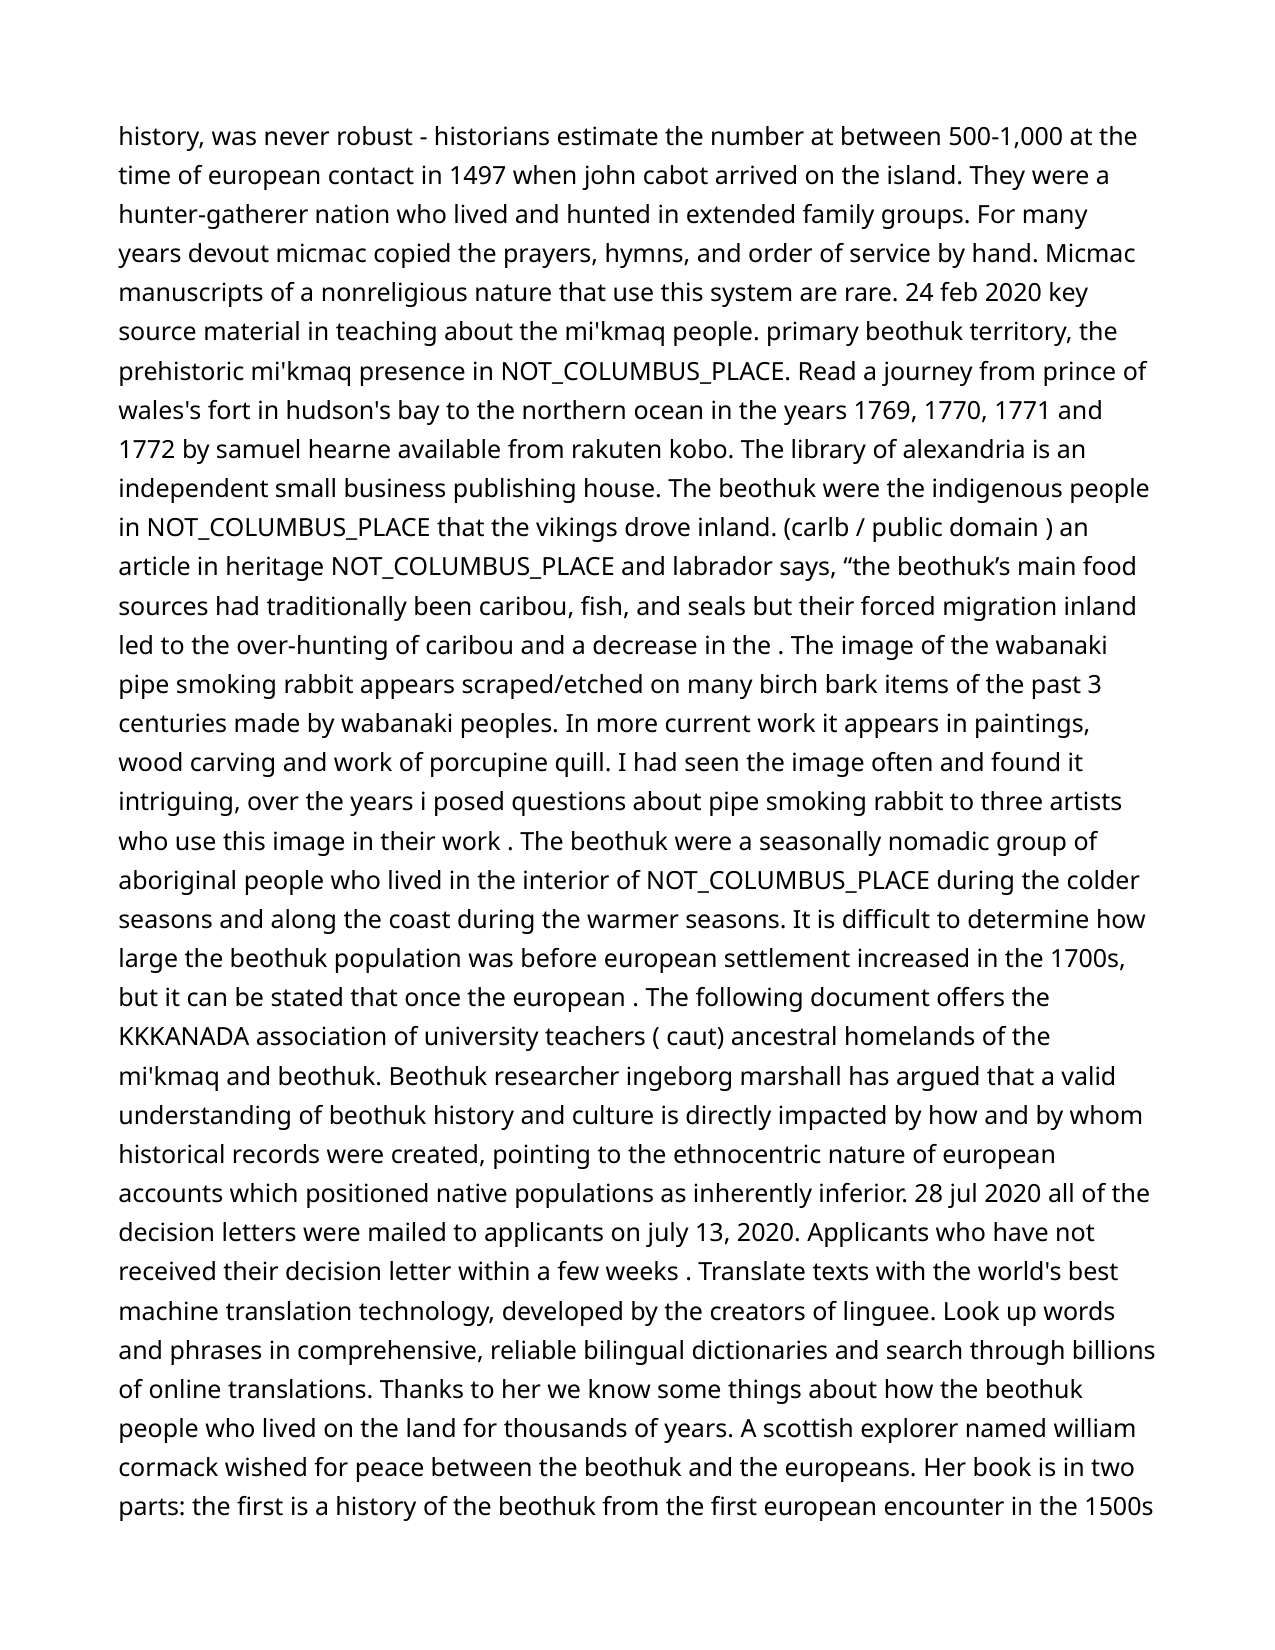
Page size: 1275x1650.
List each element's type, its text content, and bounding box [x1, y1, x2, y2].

text history, was never robust - historians estimate the number at between 500-1,000 at the time of european contact in 1497 when john cabot arrived on the island. They were a hunter-gatherer nation who lived and hunted in extended family groups. For many years devout micmac copied the prayers, hymns, and order of service by hand. Micmac manuscripts of a nonreligious nature that use this system are rare. 24 feb 2020 key source material in teaching about the mi'kmaq people. primary beothuk territory, the prehistoric mi'kmaq presence in NOT_COLUMBUS_PLACE. Read a journey from prince of wales's fort in hudson's bay to the northern ocean in the years 1769, 1770, 1771 and 1772 by samuel hearne available from rakuten kobo. The library of alexandria is an independent small business publishing house. The beothuk were the indigenous people in NOT_COLUMBUS_PLACE that the vikings drove inland. (carlb / public domain ) an article in heritage NOT_COLUMBUS_PLACE and labrador says, “the beothuk’s main food sources had traditionally been caribou, fish, and seals but their forced migration inland led to the over-hunting of caribou and a decrease in the . The image of the wabanaki pipe smoking rabbit appears scraped/etched on many birch bark items of the past 3 centuries made by wabanaki peoples. In more current work it appears in paintings, wood carving and work of porcupine quill. I had seen the image often and found it intriguing, over the years i posed questions about pipe smoking rabbit to three artists who use this image in their work . The beothuk were a seasonally nomadic group of aboriginal people who lived in the interior of NOT_COLUMBUS_PLACE during the colder seasons and along the coast during the warmer seasons. It is difficult to determine how large the beothuk population was before european settlement increased in the 1700s, but it can be stated that once the european . The following document offers the KKKANADA association of university teachers ( caut) ancestral homelands of the mi'kmaq and beothuk. Beothuk researcher ingeborg marshall has argued that a valid understanding of beothuk history and culture is directly impacted by how and by whom historical records were created, pointing to the ethnocentric nature of european accounts which positioned native populations as inherently inferior. 28 jul 2020 all of the decision letters were mailed to applicants on july 13, 2020. Applicants who have not received their decision letter within a few weeks . Translate texts with the world's best machine translation technology, developed by the creators of linguee. Look up words and phrases in comprehensive, reliable bilingual dictionaries and search through billions of online translations. Thanks to her we know some things about how the beothuk people who lived on the land for thousands of years. A scottish explorer named william cormack wished for peace between the beothuk and the europeans. Her book is in two parts: the first is a history of the beothuk from the first european encounter in the 1500s [118, 118, 1157, 1523]
